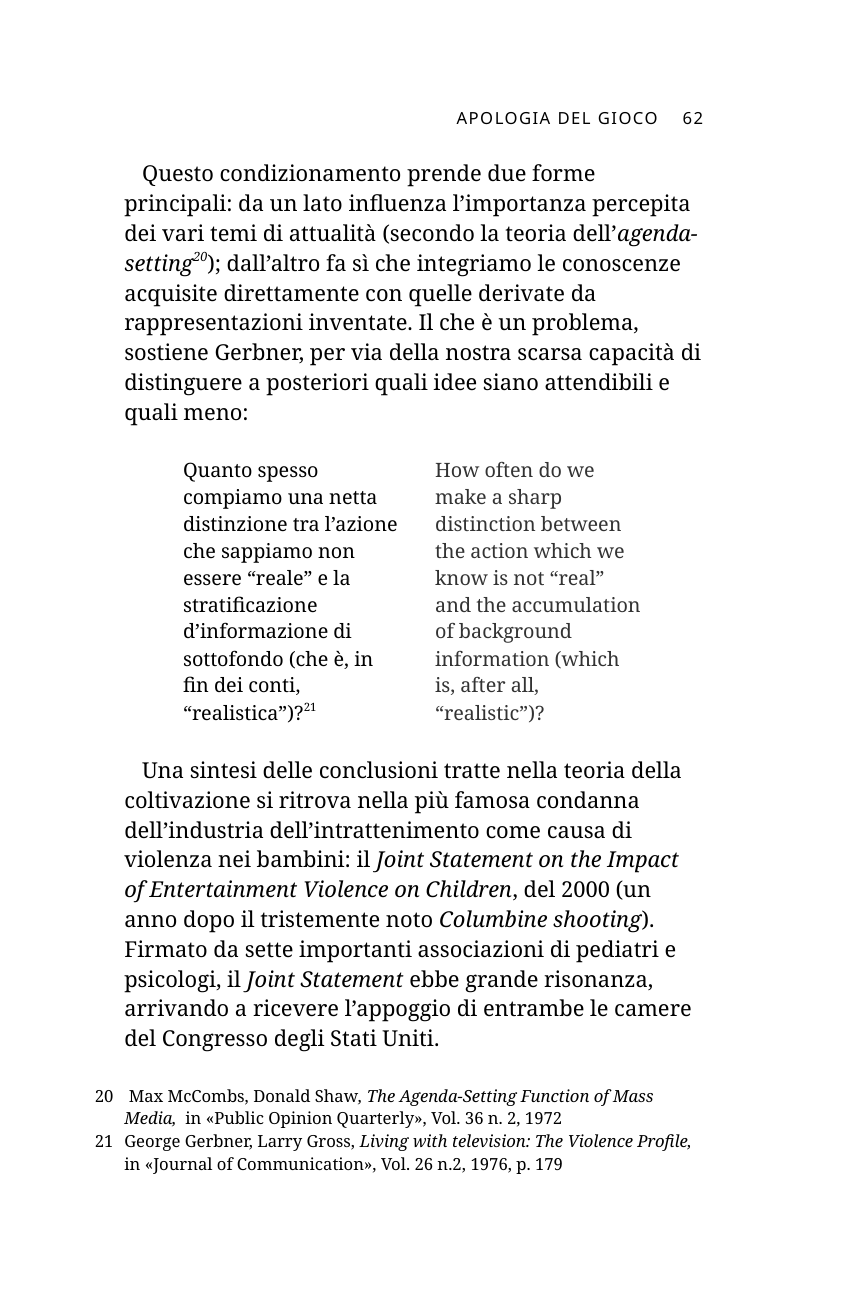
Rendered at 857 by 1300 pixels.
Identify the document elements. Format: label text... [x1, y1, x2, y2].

text Max McCombs, Donald Shaw, The Agenda-Setting Function of Mass Media, in «Public Opinion Quarterly», Vol. 36 n. 2, 1972 [94, 1084, 703, 1130]
table_header Quanto spesso compiamo una netta distinzione tra l’azione che sappiamo non essere “reale” e la stratificazione d’informazione di sottofondo (che è, in fin dei conti, “realistica”)? [177, 427, 417, 755]
text Una sintesi delle conclusioni tratte nella teoria della coltivazione si ritrova nella più famosa condanna dell’industria dell’intrattenimento come causa di violenza nei bambini: il Joint Statement on the Impact of Entertainment Violence on Children, del 2000 (un anno dopo il tristemente noto Columbine shooting). Firmato da sette importanti associazioni di pediatri e psicologi, il Joint Statement ebbe grande risonanza, arrivando a ricevere l’appoggio di entrambe le camere del Congresso degli Stati Uniti. [124, 755, 703, 1053]
table_header How often do we make a sharp distinction between the action which we know is not “real” and the accumulation of background information (which is, after all, “realistic”)? [418, 427, 649, 755]
text Questo condizionamento prende due forme principali: da un lato influenza l’importanza percepita dei vari temi di attualità (secondo la teoria dell’agenda-setting); dall’altro fa sì che integriamo le conoscenze acquisite direttamente con quelle derivate da rappresentazioni inventate. Il che è un problema, sostiene Gerbner, per via della nostra scarsa capacità di distinguere a posteriori quali idee siano attendibili e quali meno: [124, 158, 703, 427]
